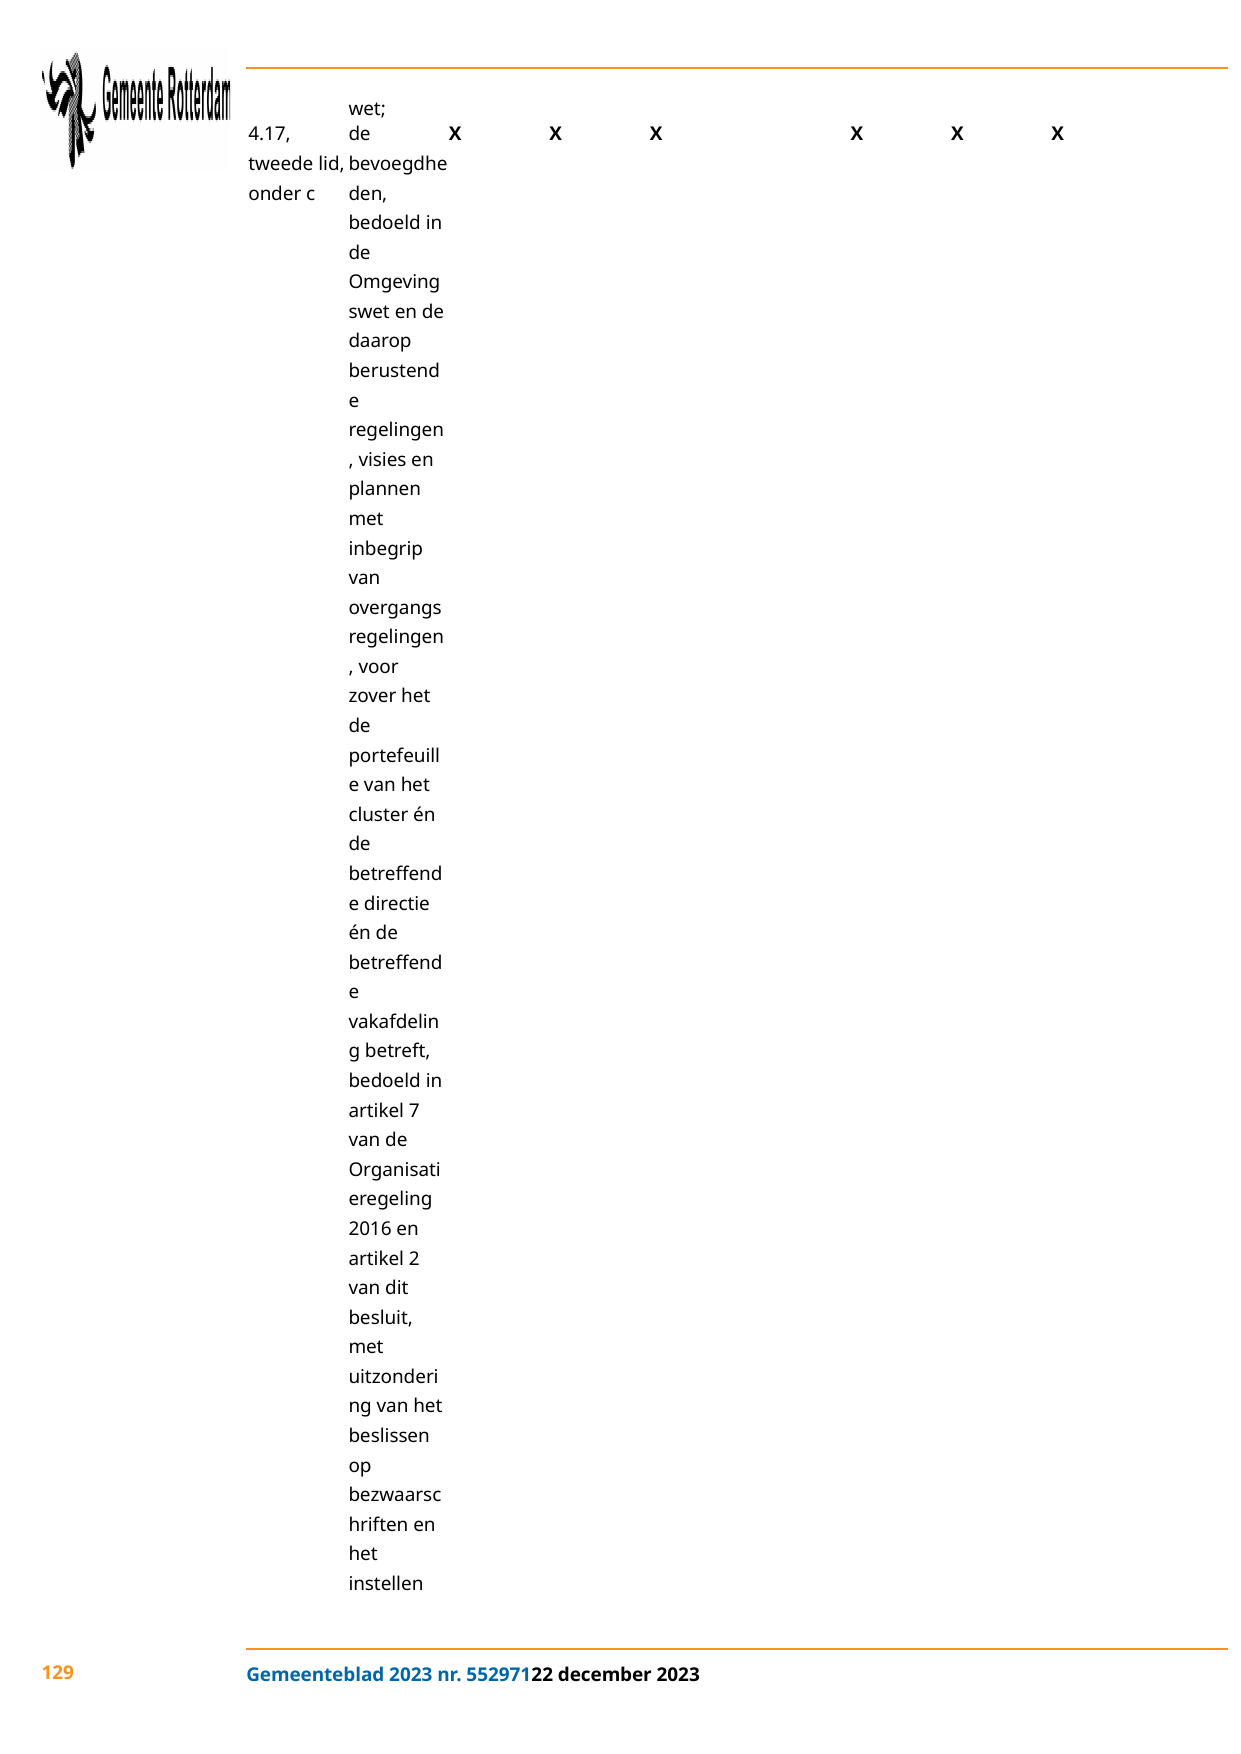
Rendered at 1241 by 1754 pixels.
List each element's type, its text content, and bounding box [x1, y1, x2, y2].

table_cell X [1051, 121, 1152, 1596]
table_cell [850, 95, 951, 121]
table_cell 4.17, tweede lid, onder c [248, 121, 348, 1596]
table_cell [750, 121, 850, 1596]
table_cell wet; [348, 95, 449, 121]
table_cell X [951, 121, 1051, 1596]
table_cell X [650, 121, 750, 1596]
table_cell de bevoegdheden, bedoeld in de Omgevingswet en de daarop berustende regelingen, visies en plannen met inbegrip van overgangsregelingen, voor zover het de portefeuille van het cluster én de betreffende directie én de betreffende vakafdeling betreft, bedoeld in artikel 7 van de Organisatieregeling 2016 en artikel 2 van dit besluit, met uitzondering van het beslissen op bezwaarschriften en het instellen [348, 121, 449, 1596]
picture [41, 47, 231, 172]
table_cell [1051, 95, 1152, 121]
table_cell [650, 95, 750, 121]
table_cell X [850, 121, 951, 1596]
table_cell X [549, 121, 649, 1596]
table_cell [449, 95, 549, 121]
table_cell [750, 95, 850, 121]
table_cell [549, 95, 649, 121]
table_cell [951, 95, 1051, 121]
table_cell X [449, 121, 549, 1596]
table_cell [248, 95, 348, 121]
